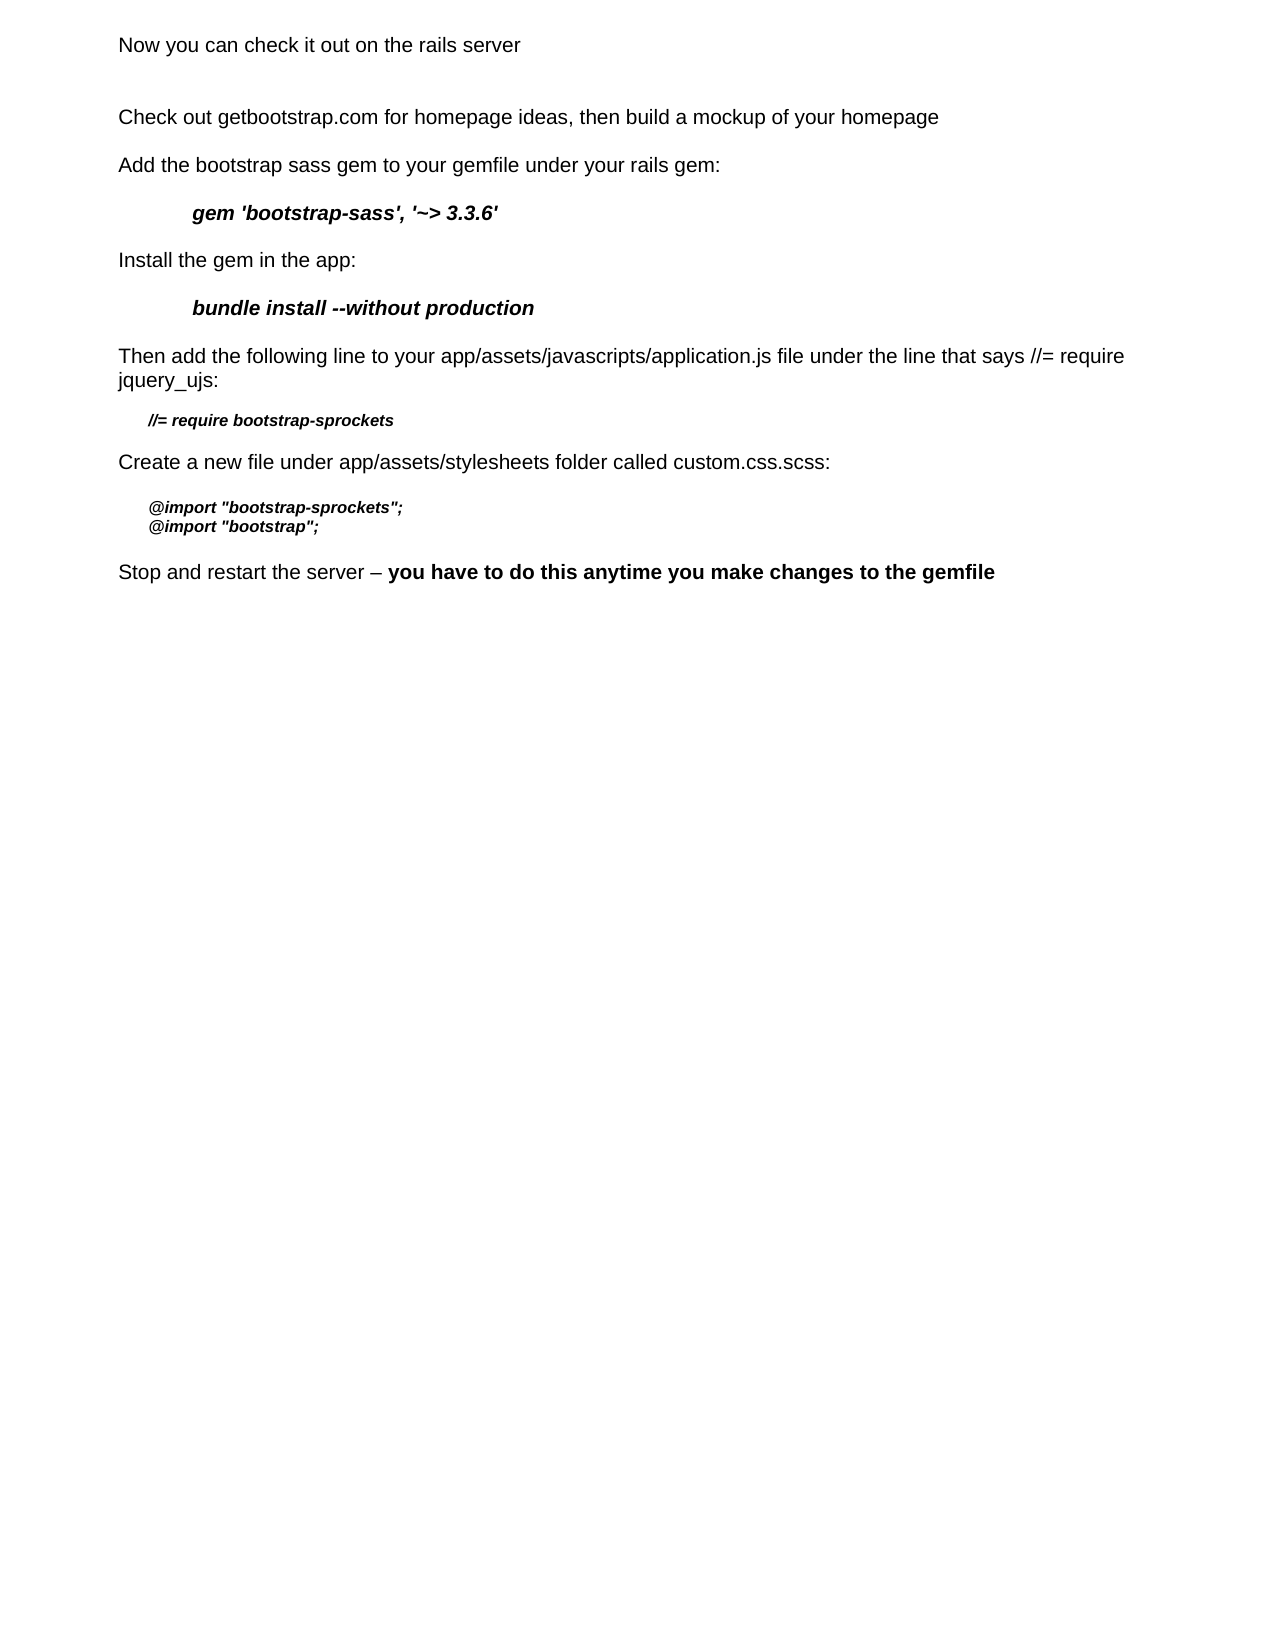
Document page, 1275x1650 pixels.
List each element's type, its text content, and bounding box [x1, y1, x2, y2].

text Create a new file under app/assets/stylesheets folder called custom.css.scss: [118, 449, 1157, 473]
text Now you can check it out on the rails server [118, 33, 1157, 57]
text Install the gem in the app: [118, 248, 1157, 272]
text Add the bootstrap sass gem to your gemfile under your rails gem: [118, 152, 1157, 200]
text Then add the following line to your app/assets/javascripts/application.js file under the line that says //= require jquery_ujs: [118, 344, 1157, 392]
text gem 'bootstrap-sass', '~> 3.3.6' [118, 200, 1157, 224]
text Check out getbootstrap.com for homepage ideas, then build a mockup of your homepage [118, 104, 1157, 128]
text Stop and restart the server – you have to do this anytime you make changes to the gemfile [118, 560, 1157, 584]
text //= require bootstrap-sprockets [118, 392, 1157, 430]
text bundle install --without production [118, 272, 1157, 320]
text @import "bootstrap-sprockets"; @import "bootstrap"; [118, 497, 1157, 536]
